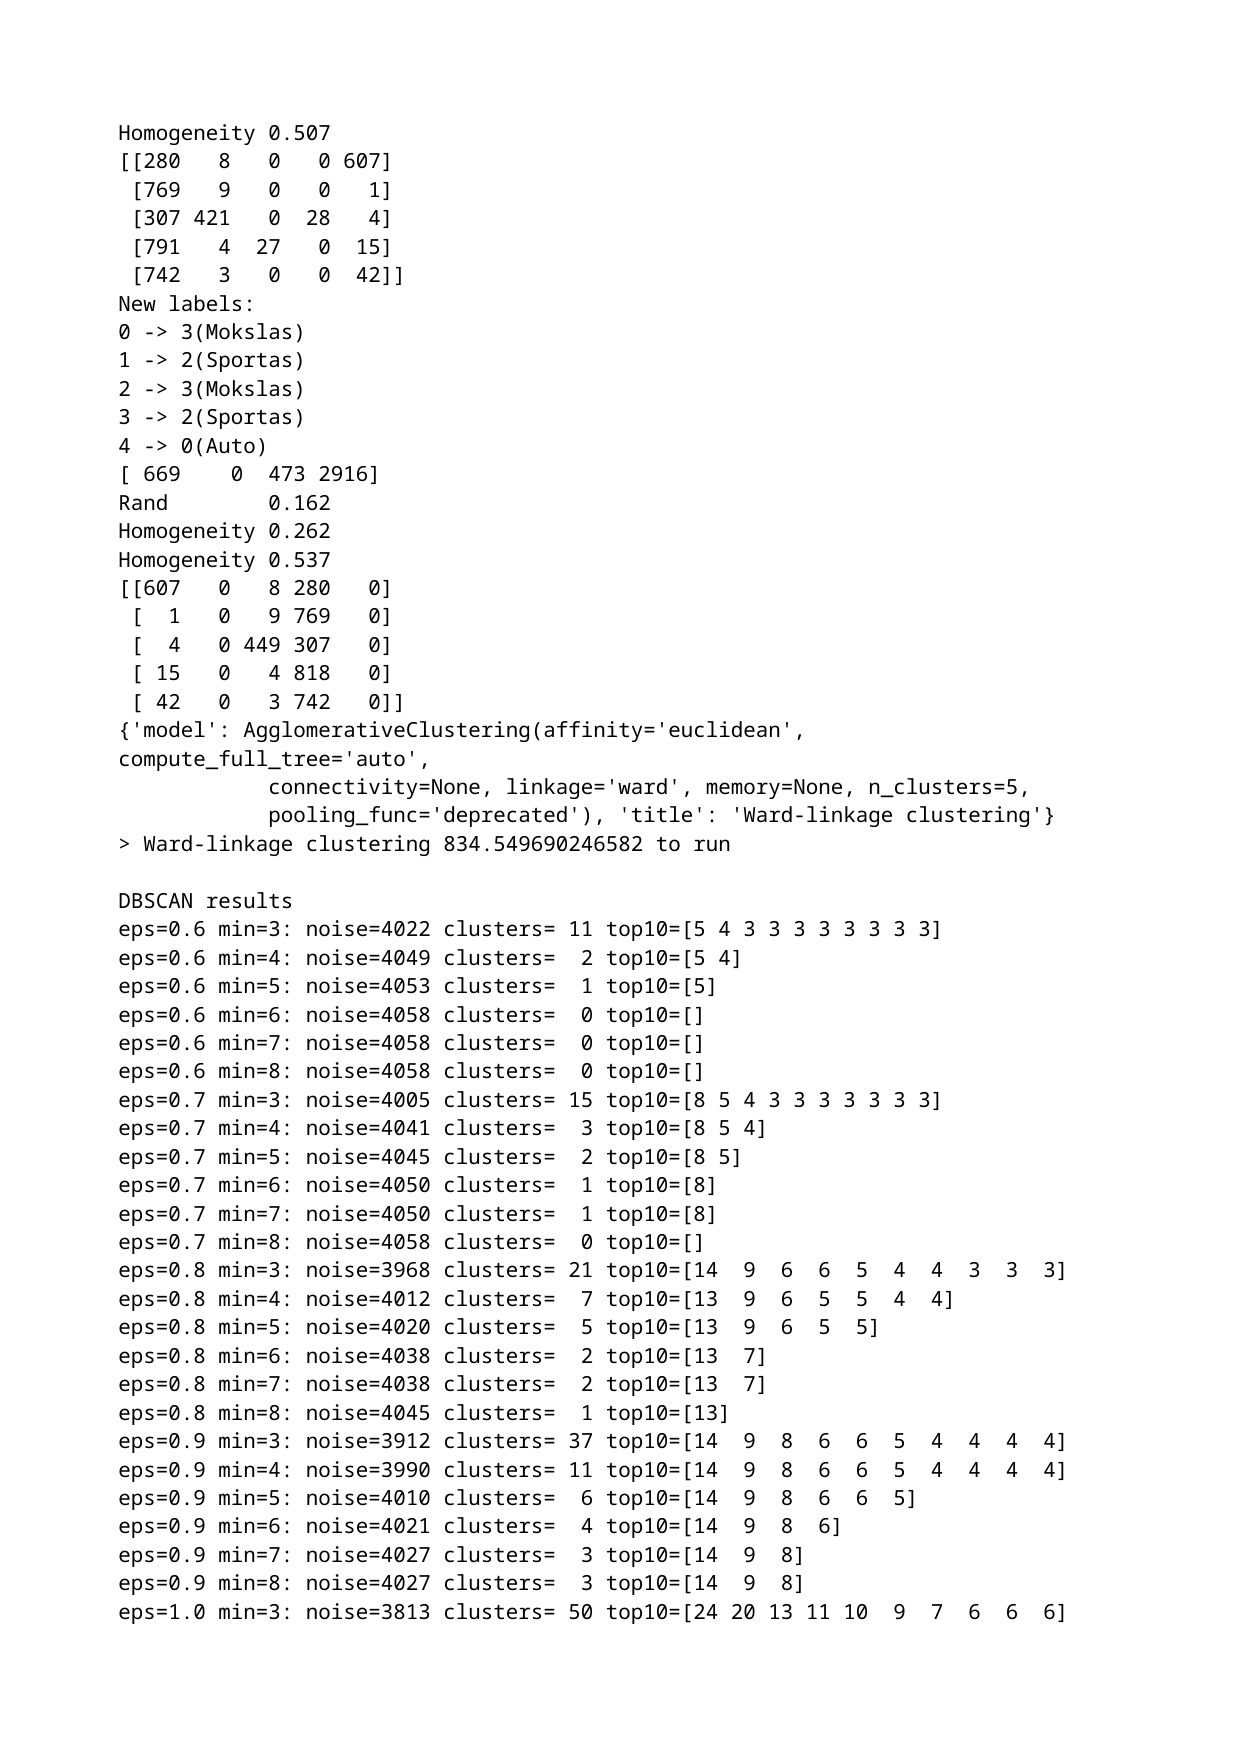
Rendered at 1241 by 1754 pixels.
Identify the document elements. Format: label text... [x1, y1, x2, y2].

text eps=0.7 min=4: noise=4041 clusters= 3 top10=[8 5 4] [118, 1113, 1122, 1142]
text DBSCAN results [118, 886, 1122, 914]
text {'model': AgglomerativeClustering(affinity='euclidean', compute_full_tree='auto', [118, 715, 1122, 772]
text 4 -> 0(Auto) [118, 431, 1122, 459]
text eps=0.6 min=3: noise=4022 clusters= 11 top10=[5 4 3 3 3 3 3 3 3 3] [118, 914, 1122, 943]
text eps=0.9 min=3: noise=3912 clusters= 37 top10=[14 9 8 6 6 5 4 4 4 4] [118, 1426, 1122, 1455]
text eps=0.7 min=3: noise=4005 clusters= 15 top10=[8 5 4 3 3 3 3 3 3 3] [118, 1085, 1122, 1113]
text eps=0.8 min=4: noise=4012 clusters= 7 top10=[13 9 6 5 5 4 4] [118, 1284, 1122, 1312]
text [ 669 0 473 2916] [118, 459, 1122, 488]
text Homogeneity 0.507 [118, 118, 1122, 147]
text 1 -> 2(Sportas) [118, 346, 1122, 374]
text [ 15 0 4 818 0] [118, 658, 1122, 687]
text New labels: [118, 289, 1122, 317]
text pooling_func='deprecated'), 'title': 'Ward-linkage clustering'} [118, 801, 1122, 829]
text eps=0.7 min=6: noise=4050 clusters= 1 top10=[8] [118, 1170, 1122, 1199]
text 2 -> 3(Mokslas) [118, 374, 1122, 402]
text 0 -> 3(Mokslas) [118, 317, 1122, 346]
text eps=0.6 min=6: noise=4058 clusters= 0 top10=[] [118, 1000, 1122, 1028]
text [791 4 27 0 15] [118, 232, 1122, 260]
text eps=0.7 min=5: noise=4045 clusters= 2 top10=[8 5] [118, 1142, 1122, 1170]
text [ 4 0 449 307 0] [118, 630, 1122, 658]
text [ 42 0 3 742 0]] [118, 687, 1122, 715]
text eps=0.8 min=3: noise=3968 clusters= 21 top10=[14 9 6 6 5 4 4 3 3 3] [118, 1256, 1122, 1284]
text Homogeneity 0.537 [118, 545, 1122, 573]
text Homogeneity 0.262 [118, 516, 1122, 545]
text eps=0.8 min=6: noise=4038 clusters= 2 top10=[13 7] [118, 1341, 1122, 1369]
text [[280 8 0 0 607] [118, 147, 1122, 175]
text [ 1 0 9 769 0] [118, 602, 1122, 630]
text eps=0.7 min=7: noise=4050 clusters= 1 top10=[8] [118, 1199, 1122, 1227]
text eps=0.8 min=7: noise=4038 clusters= 2 top10=[13 7] [118, 1369, 1122, 1398]
text 3 -> 2(Sportas) [118, 402, 1122, 431]
text eps=0.9 min=5: noise=4010 clusters= 6 top10=[14 9 8 6 6 5] [118, 1483, 1122, 1512]
text eps=0.6 min=4: noise=4049 clusters= 2 top10=[5 4] [118, 943, 1122, 971]
text eps=0.8 min=5: noise=4020 clusters= 5 top10=[13 9 6 5 5] [118, 1312, 1122, 1341]
text [769 9 0 0 1] [118, 175, 1122, 203]
text Rand 0.162 [118, 488, 1122, 516]
text [742 3 0 0 42]] [118, 260, 1122, 289]
text eps=0.7 min=8: noise=4058 clusters= 0 top10=[] [118, 1227, 1122, 1256]
text [[607 0 8 280 0] [118, 573, 1122, 602]
text eps=0.8 min=8: noise=4045 clusters= 1 top10=[13] [118, 1398, 1122, 1426]
text eps=0.9 min=6: noise=4021 clusters= 4 top10=[14 9 8 6] [118, 1512, 1122, 1540]
text eps=0.9 min=7: noise=4027 clusters= 3 top10=[14 9 8] [118, 1540, 1122, 1568]
text > Ward-linkage clustering 834.549690246582 to run [118, 829, 1122, 857]
text eps=0.9 min=4: noise=3990 clusters= 11 top10=[14 9 8 6 6 5 4 4 4 4] [118, 1455, 1122, 1483]
text connectivity=None, linkage='ward', memory=None, n_clusters=5, [118, 772, 1122, 801]
text eps=0.6 min=8: noise=4058 clusters= 0 top10=[] [118, 1057, 1122, 1085]
text eps=1.0 min=3: noise=3813 clusters= 50 top10=[24 20 13 11 10 9 7 6 6 6] [118, 1597, 1122, 1625]
text eps=0.6 min=5: noise=4053 clusters= 1 top10=[5] [118, 971, 1122, 1000]
text [307 421 0 28 4] [118, 203, 1122, 232]
text eps=0.9 min=8: noise=4027 clusters= 3 top10=[14 9 8] [118, 1568, 1122, 1597]
text eps=0.6 min=7: noise=4058 clusters= 0 top10=[] [118, 1028, 1122, 1057]
